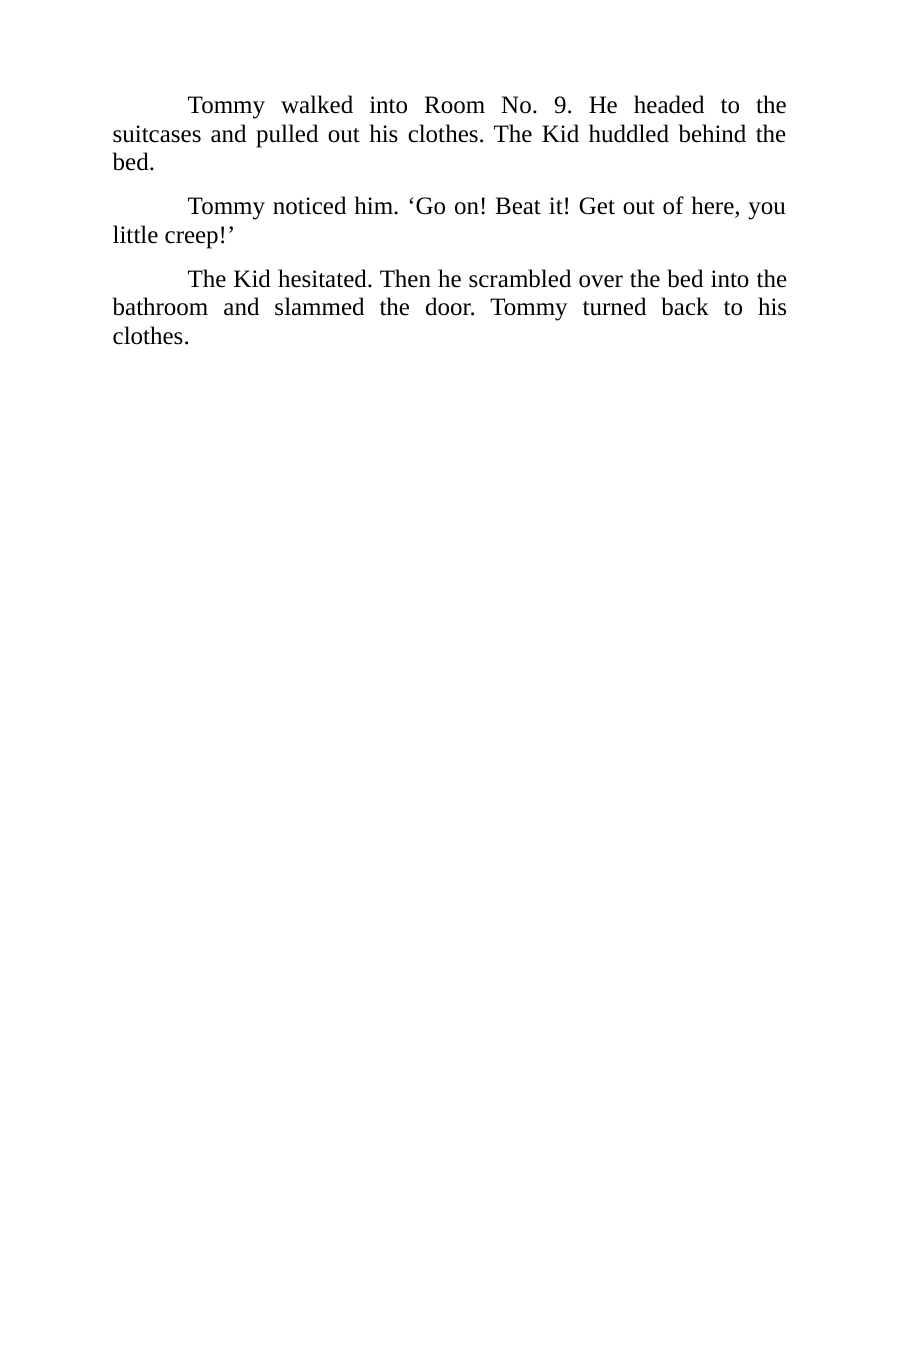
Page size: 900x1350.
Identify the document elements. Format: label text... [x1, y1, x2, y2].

text Tommy noticed him. ‘Go on! Beat it! Get out of here, you little creep!’ [112, 191, 787, 249]
text Tommy walked into Room No. 9. He headed to the suitcases and pulled out his clothes. The Kid huddled behind the bed. [112, 90, 787, 176]
text The Kid hesitated. Then he scrambled over the bed into the bathroom and slammed the door. Tommy turned back to his clothes. [112, 264, 787, 350]
